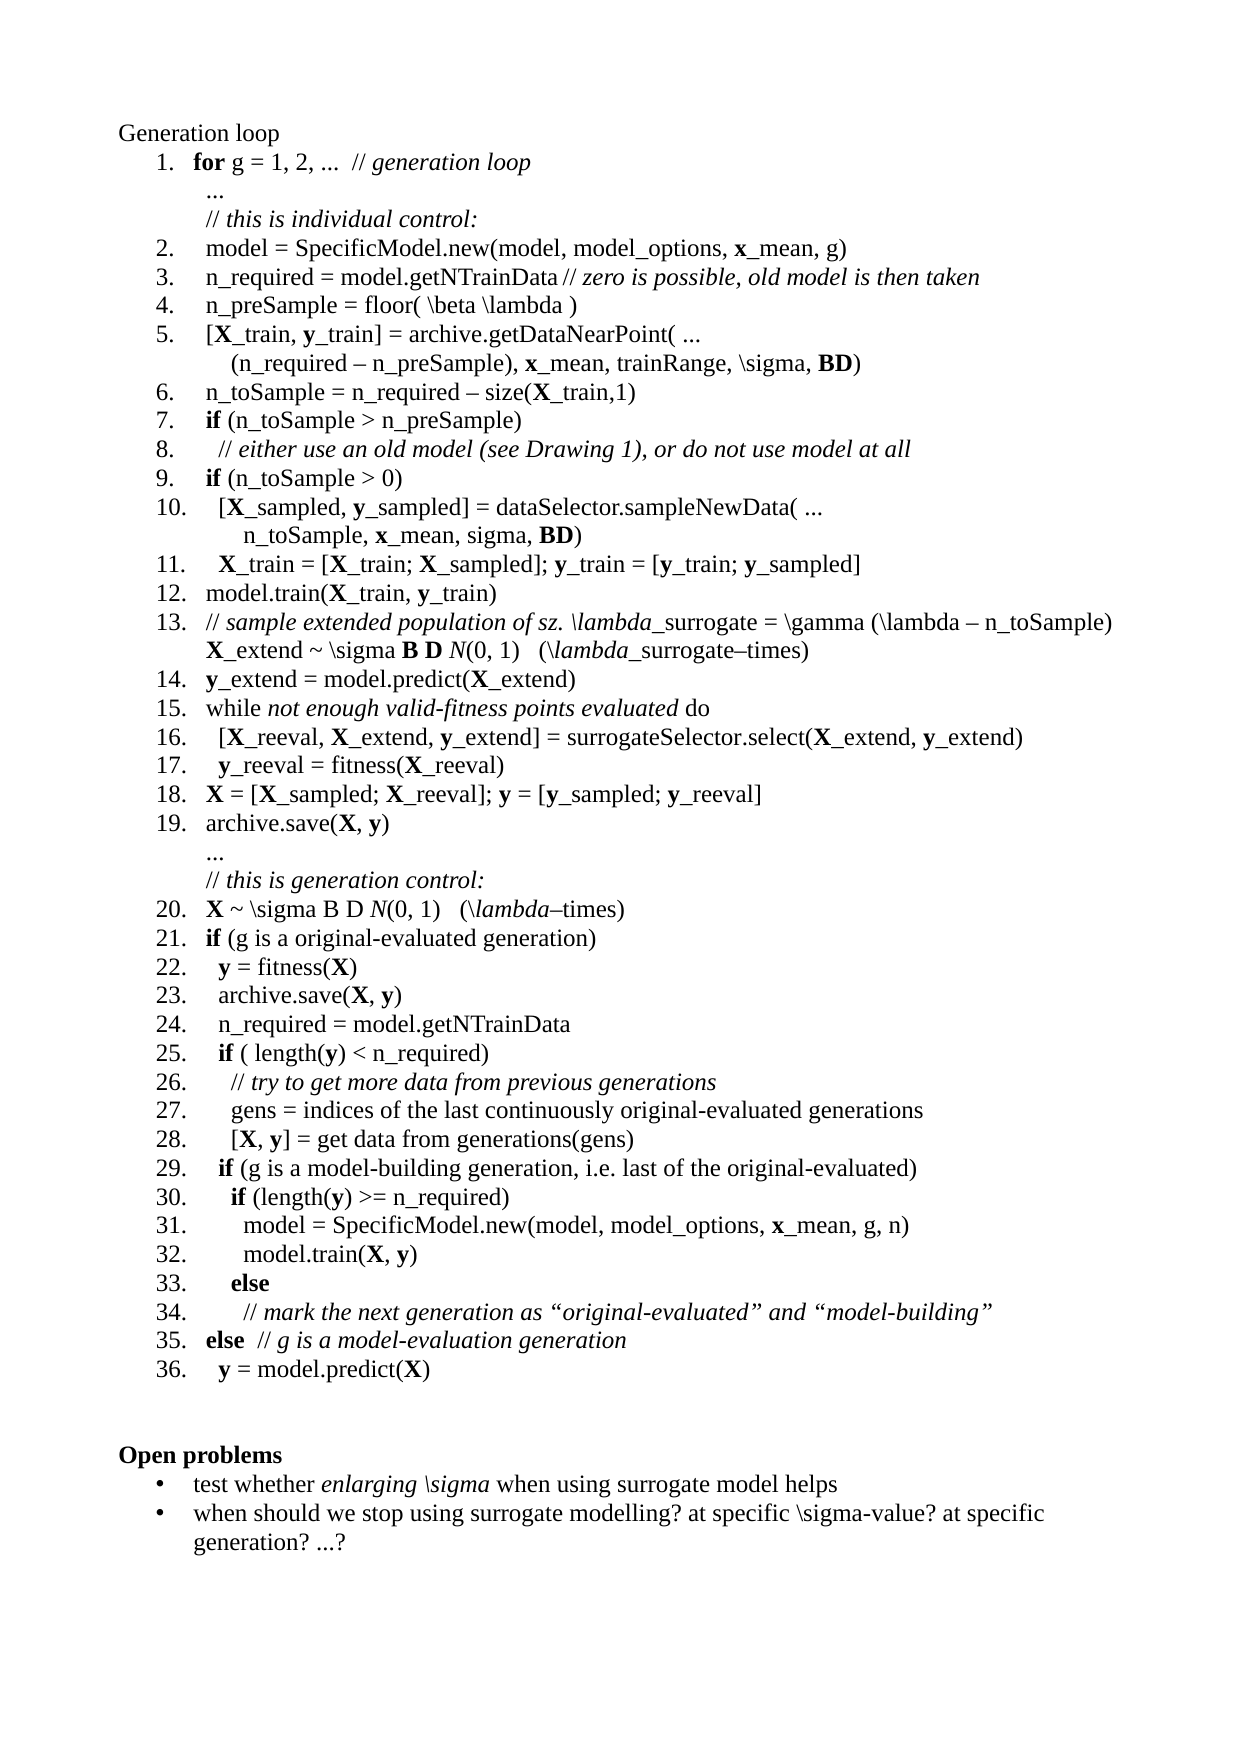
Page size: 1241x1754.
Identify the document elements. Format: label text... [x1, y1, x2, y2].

list model = SpecificModel.new(model, model_options, x_mean, g, n) [156, 1211, 1122, 1239]
list if (g is a original-evaluated generation) [156, 923, 1122, 952]
list model.train(X, y) [156, 1239, 1122, 1268]
list // try to get more data from previous generations [156, 1067, 1122, 1096]
list n_preSample = floor( \beta \lambda ) [156, 291, 1122, 319]
list [X_sampled, y_sampled] = dataSelector.sampleNewData( ... n_toSample, x_mean, sigma, BD) [156, 492, 1122, 549]
list // either use an old model (see Drawing 1), or do not use model at all [156, 434, 1122, 463]
list test whether enlarging \sigma when using surrogate model helps [156, 1469, 1122, 1498]
list archive.save(X, y) ... // this is generation control: [156, 808, 1122, 894]
list when should we stop using surrogate modelling? at specific \sigma-value? at specific generation? ...? [156, 1498, 1122, 1556]
list if (n_toSample > 0) [156, 463, 1122, 492]
list [X_train, y_train] = archive.getDataNearPoint( ... (n_required – n_preSample), x_mean, trainRange, \sigma, BD) [156, 319, 1122, 377]
list else // g is a model-evaluation generation [156, 1326, 1122, 1354]
list model.train(X_train, y_train) [156, 578, 1122, 607]
list X_train = [X_train; X_sampled]; y_train = [y_train; y_sampled] [156, 549, 1122, 578]
list while not enough valid-fitness points evaluated do [156, 693, 1122, 722]
list n_required = model.getNTrainData [156, 1009, 1122, 1038]
list [X_reeval, X_extend, y_extend] = surrogateSelector.select(X_extend, y_extend) [156, 722, 1122, 751]
list model = SpecificModel.new(model, model_options, x_mean, g) [156, 233, 1122, 262]
list n_required = model.getNTrainData // zero is possible, old model is then taken [156, 262, 1122, 291]
list if ( length(y) < n_required) [156, 1038, 1122, 1067]
list gens = indices of the last continuously original-evaluated generations [156, 1096, 1122, 1124]
list n_toSample = n_required – size(X_train,1) [156, 377, 1122, 406]
list y_reeval = fitness(X_reeval) [156, 751, 1122, 779]
list X ~ \sigma B D N(0, 1) (\lambda–times) [156, 894, 1122, 923]
list if (length(y) >= n_required) [156, 1182, 1122, 1211]
list // sample extended population of sz. \lambda_surrogate = \gamma (\lambda – n_toSample) X_extend ~ \sigma B D N(0, 1) (\lambda_surrogate–times) [156, 607, 1122, 664]
list y = model.predict(X) [156, 1354, 1122, 1383]
list y_extend = model.predict(X_extend) [156, 664, 1122, 693]
text Open problems [118, 1441, 1122, 1469]
list X = [X_sampled; X_reeval]; y = [y_sampled; y_reeval] [156, 779, 1122, 808]
list if (g is a model-building generation, i.e. last of the original-evaluated) [156, 1153, 1122, 1182]
list [X, y] = get data from generations(gens) [156, 1124, 1122, 1153]
list y = fitness(X) [156, 952, 1122, 981]
list // mark the next generation as “original-evaluated” and “model-building” [156, 1297, 1122, 1326]
list archive.save(X, y) [156, 981, 1122, 1009]
list if (n_toSample > n_preSample) [156, 406, 1122, 434]
list for g = 1, 2, ... // generation loop ... // this is individual control: [156, 147, 1122, 233]
text Generation loop [118, 118, 1122, 147]
list else [156, 1268, 1122, 1297]
